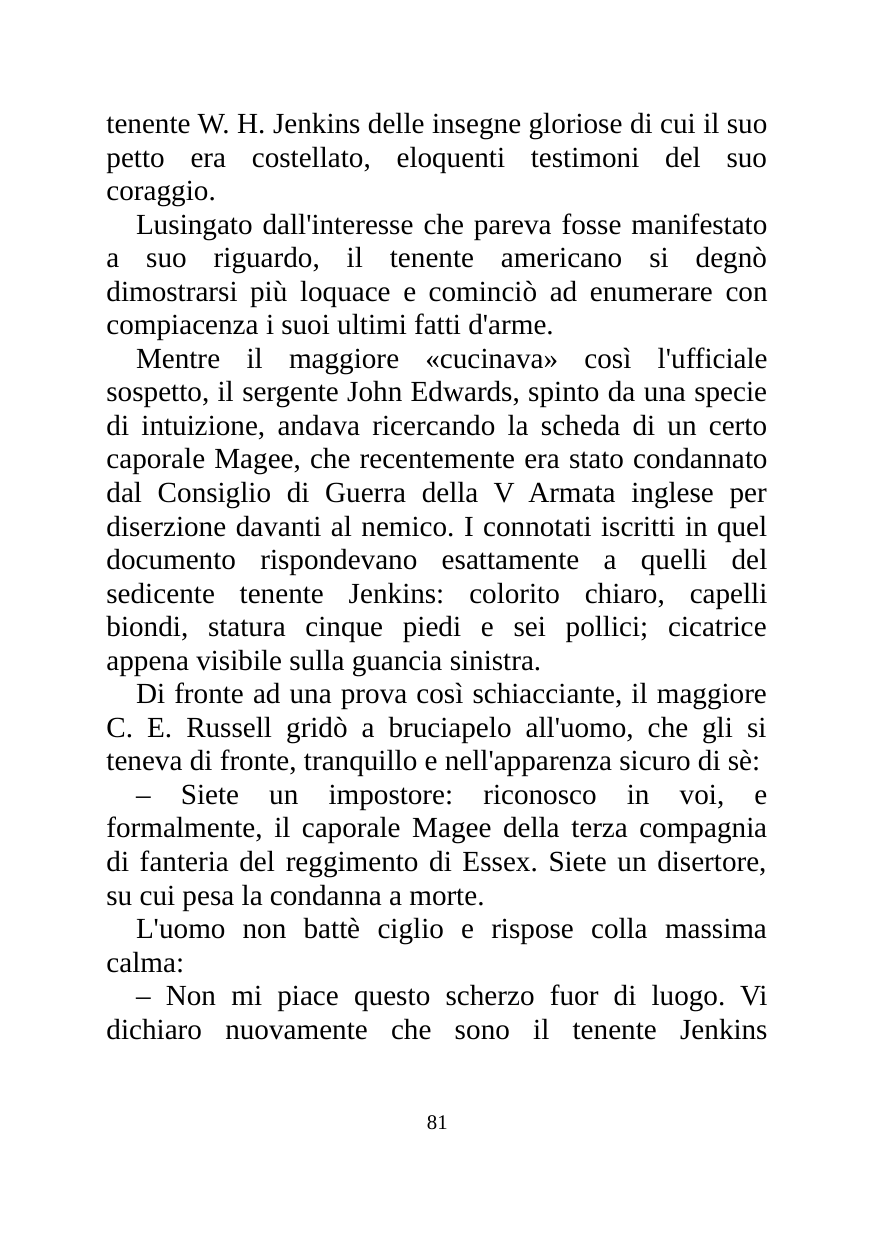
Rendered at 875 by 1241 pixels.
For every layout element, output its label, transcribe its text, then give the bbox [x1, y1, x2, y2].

text – Siete un impostore: riconosco in voi, e formalmente, il caporale Magee della terza compagnia di fanteria del reggimento di Essex. Siete un disertore, su cui pesa la condanna a morte. [106, 777, 768, 911]
text Lusingato dall'interesse che pareva fosse manifestato a suo riguardo, il tenente americano si degnò dimostrarsi più loquace e cominciò ad enumerare con compiacenza i suoi ultimi fatti d'arme. [106, 207, 768, 341]
text tenente W. H. Jenkins delle insegne gloriose di cui il suo petto era costellato, eloquenti testimoni del suo coraggio. [106, 106, 768, 207]
text – Non mi piace questo scherzo fuor di luogo. Vi dichiaro nuovamente che sono il tenente Jenkins [106, 978, 768, 1045]
text Mentre il maggiore «cucinava» così l'ufficiale sospetto, il sergente John Edwards, spinto da una specie di intuizione, andava ricercando la scheda di un certo caporale Magee, che recentemente era stato condannato dal Consiglio di Guerra della V Armata inglese per diserzione davanti al nemico. I connotati iscritti in quel documento rispondevano esattamente a quelli del sedicente tenente Jenkins: colorito chiaro, capelli biondi, statura cinque piedi e sei pollici; cicatrice appena visibile sulla guancia sinistra. [106, 341, 768, 676]
text L'uomo non battè ciglio e rispose colla massima calma: [106, 911, 768, 978]
text Di fronte ad una prova così schiacciante, il maggiore C. E. Russell gridò a bruciapelo all'uomo, che gli si teneva di fronte, tranquillo e nell'apparenza sicuro di sè: [106, 676, 768, 777]
